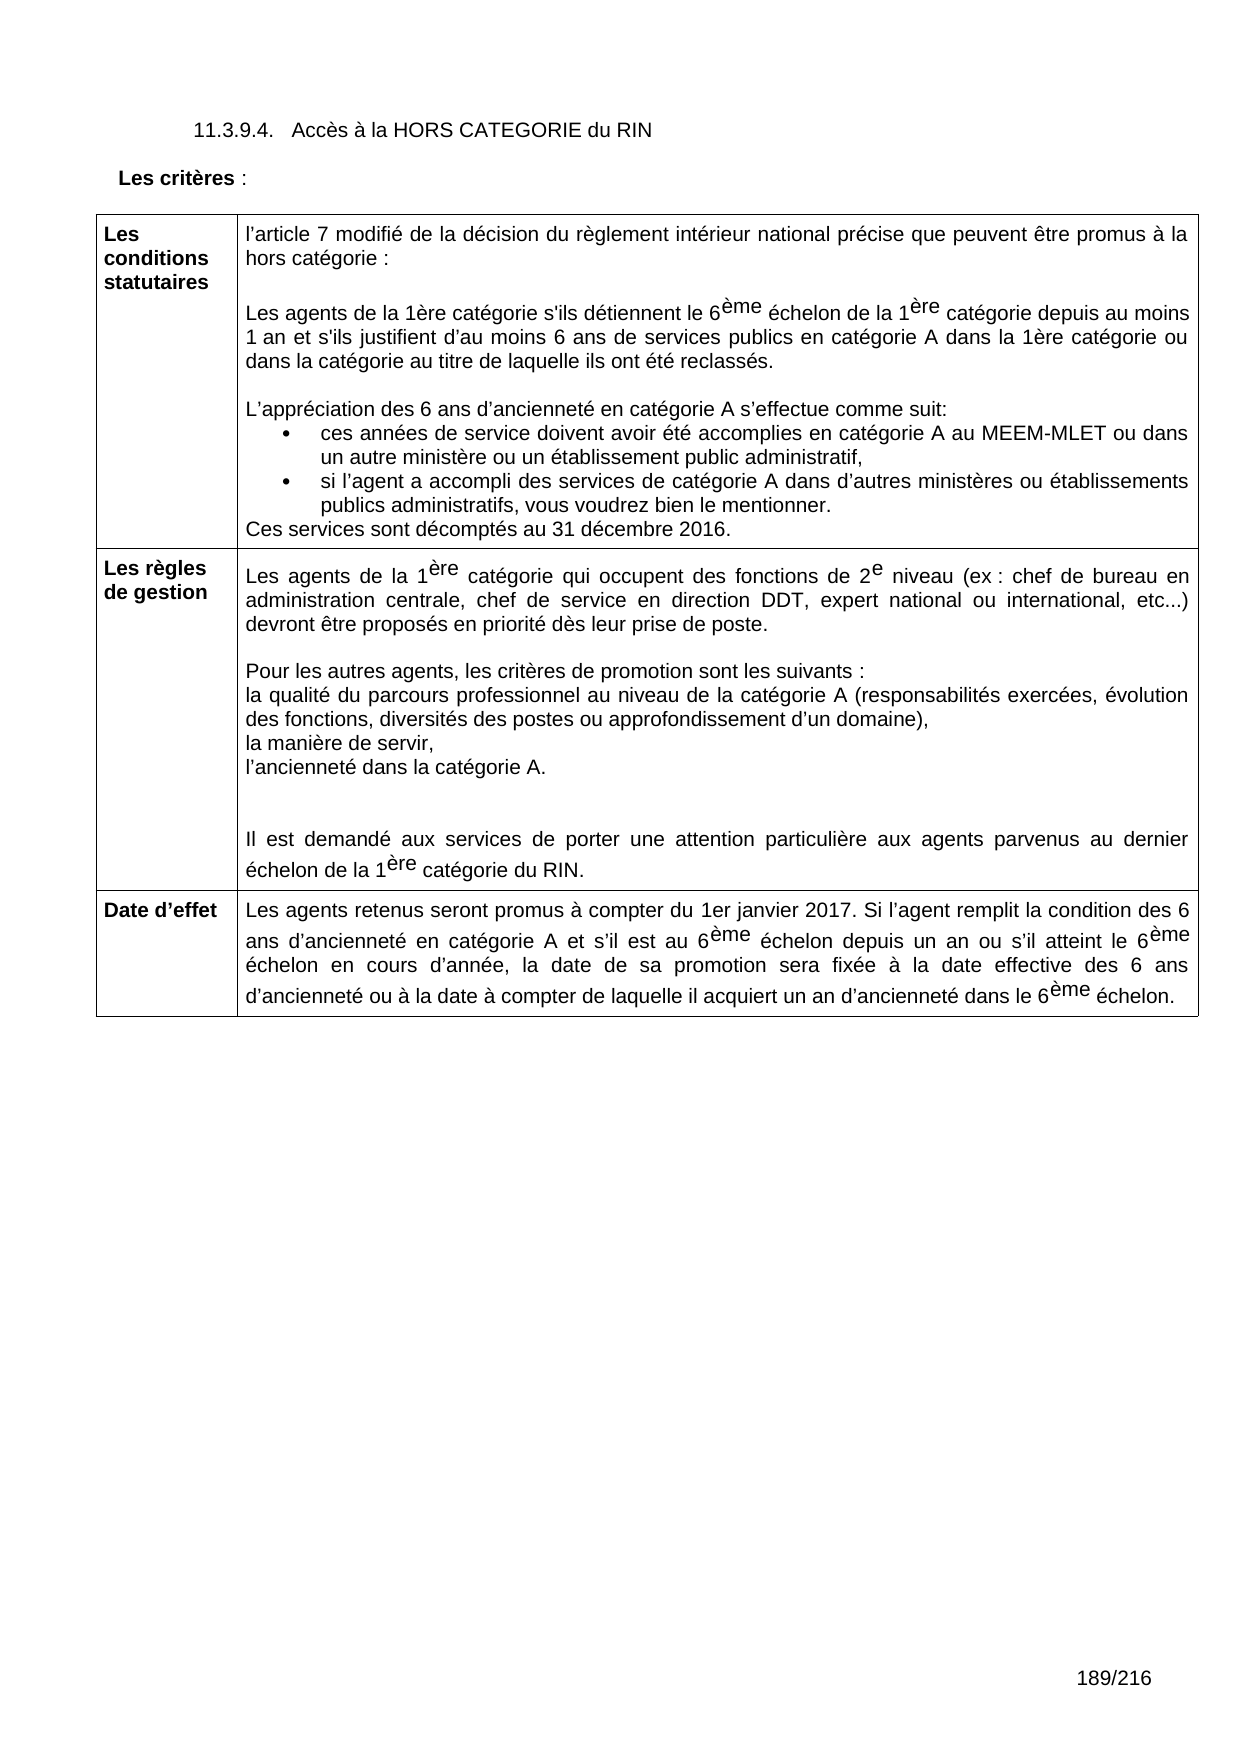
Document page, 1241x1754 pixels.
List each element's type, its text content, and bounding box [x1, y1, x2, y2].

text Les critères : [118, 166, 1152, 190]
table_header l’article 7 modifié de la décision du règlement intérieur national précise que peuvent être promus à la hors catégorie : Les agents de la 1ère catégorie s'ils détiennent le 6ème échelon de la 1ère catégorie depuis au moins 1 an et s'ils justifient d’au moins 6 ans de services publics en catégorie A dans la 1ère catégorie ou dans la catégorie au titre de laquelle ils ont été reclassés. L’appréciation des 6 ans d’ancienneté en catégorie A s’effectue comme suit: ces années de service doivent avoir été accomplies en catégorie A au MEEM-MLET ou dans un autre ministère ou un établissement public administratif, si l’agent a accompli des services de catégorie A dans d’autres ministères ou établissements publics administratifs, vous voudrez bien le mentionner. Ces services sont décomptés au 31 décembre 2016. [238, 215, 1198, 548]
table_cell Les règles de gestion [97, 549, 237, 890]
table_cell Les agents de la 1ère catégorie qui occupent des fonctions de 2e niveau (ex : chef de bureau en administration centrale, chef de service en direction DDT, expert national ou international, etc...) devront être proposés en priorité dès leur prise de poste. Pour les autres agents, les critères de promotion sont les suivants : la qualité du parcours professionnel au niveau de la catégorie A (responsabilités exercées, évolution des fonctions, diversités des postes ou approfondissement d’un domaine), la manière de servir, l’ancienneté dans la catégorie A. Il est demandé aux services de porter une attention particulière aux agents parvenus au dernier échelon de la 1ère catégorie du RIN. [238, 549, 1198, 890]
subtitle Accès à la HORS CATEGORIE du RIN [118, 118, 1152, 142]
table_header Les conditions statutaires [97, 215, 237, 548]
table_cell Les agents retenus seront promus à compter du 1er janvier 2017. Si l’agent remplit la condition des 6 ans d’ancienneté en catégorie A et s’il est au 6ème échelon depuis un an ou s’il atteint le 6ème échelon en cours d’année, la date de sa promotion sera fixée à la date effective des 6 ans d’ancienneté ou à la date à compter de laquelle il acquiert un an d’ancienneté dans le 6ème échelon. [238, 891, 1198, 1016]
table_cell Date d’effet [97, 891, 237, 1016]
